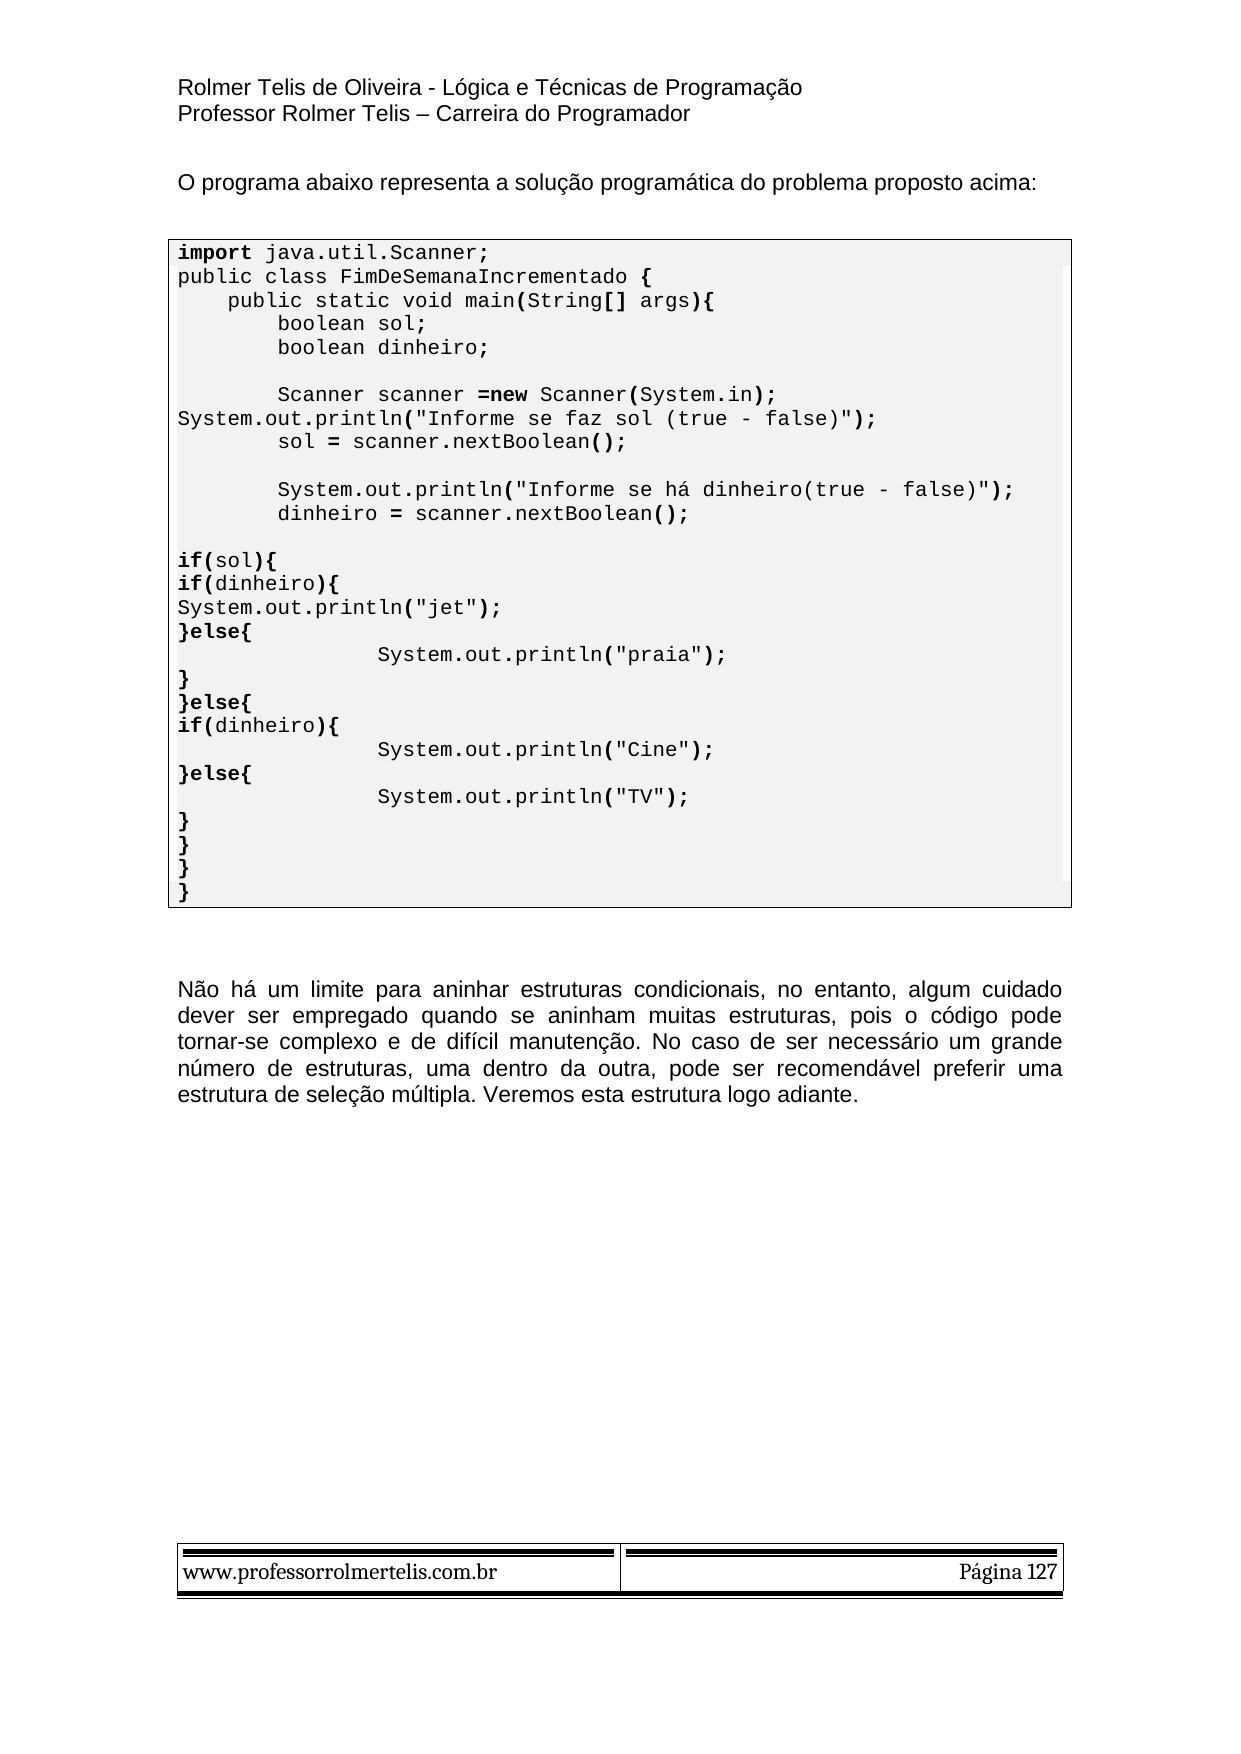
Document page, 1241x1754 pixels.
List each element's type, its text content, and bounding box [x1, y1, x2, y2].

text import java.util.Scanner; [169, 240, 1071, 266]
text System.out.println("Cine"); [177, 739, 1063, 763]
text System.out.println("praia"); [177, 644, 1063, 668]
text public static void main(String[] args){ [177, 290, 1063, 313]
text if(sol){ [177, 550, 1063, 573]
text } [169, 878, 1071, 907]
text } [177, 668, 1063, 692]
text } [177, 833, 1063, 857]
text O programa abaixo representa a solução programática do problema proposto acima: [177, 168, 1063, 195]
text if(dinheiro){ [177, 573, 1063, 597]
text System.out.println("TV"); [177, 786, 1063, 810]
text sol = scanner.nextBoolean(); [177, 432, 1063, 455]
text Scanner scanner =new Scanner(System.in); [177, 384, 1063, 408]
text boolean sol; [177, 313, 1063, 337]
text public class FimDeSemanaIncrementado { [177, 266, 1063, 290]
text }else{ [177, 621, 1063, 644]
text System.out.println("Informe se faz sol (true - false)"); [177, 408, 1063, 432]
text }else{ [177, 692, 1063, 715]
text boolean dinheiro; [177, 337, 1063, 361]
text Não há um limite para aninhar estruturas condicionais, no entanto, algum cuidado dever ser empregado quando se aninham muitas estruturas, pois o código pode tornar-se complexo e de difícil manutenção. No caso de ser necessário um grande número de estruturas, uma dentro da outra, pode ser recomendável preferir uma estrutura de seleção múltipla. Veremos esta estrutura logo adiante. [177, 976, 1063, 1107]
text } [177, 810, 1063, 833]
text System.out.println("Informe se há dinheiro(true - false)"); [177, 479, 1063, 502]
text System.out.println("jet"); [177, 597, 1063, 621]
text dinheiro = scanner.nextBoolean(); [177, 502, 1063, 526]
text }else{ [177, 763, 1063, 786]
text if(dinheiro){ [177, 715, 1063, 739]
text } [177, 857, 1063, 878]
